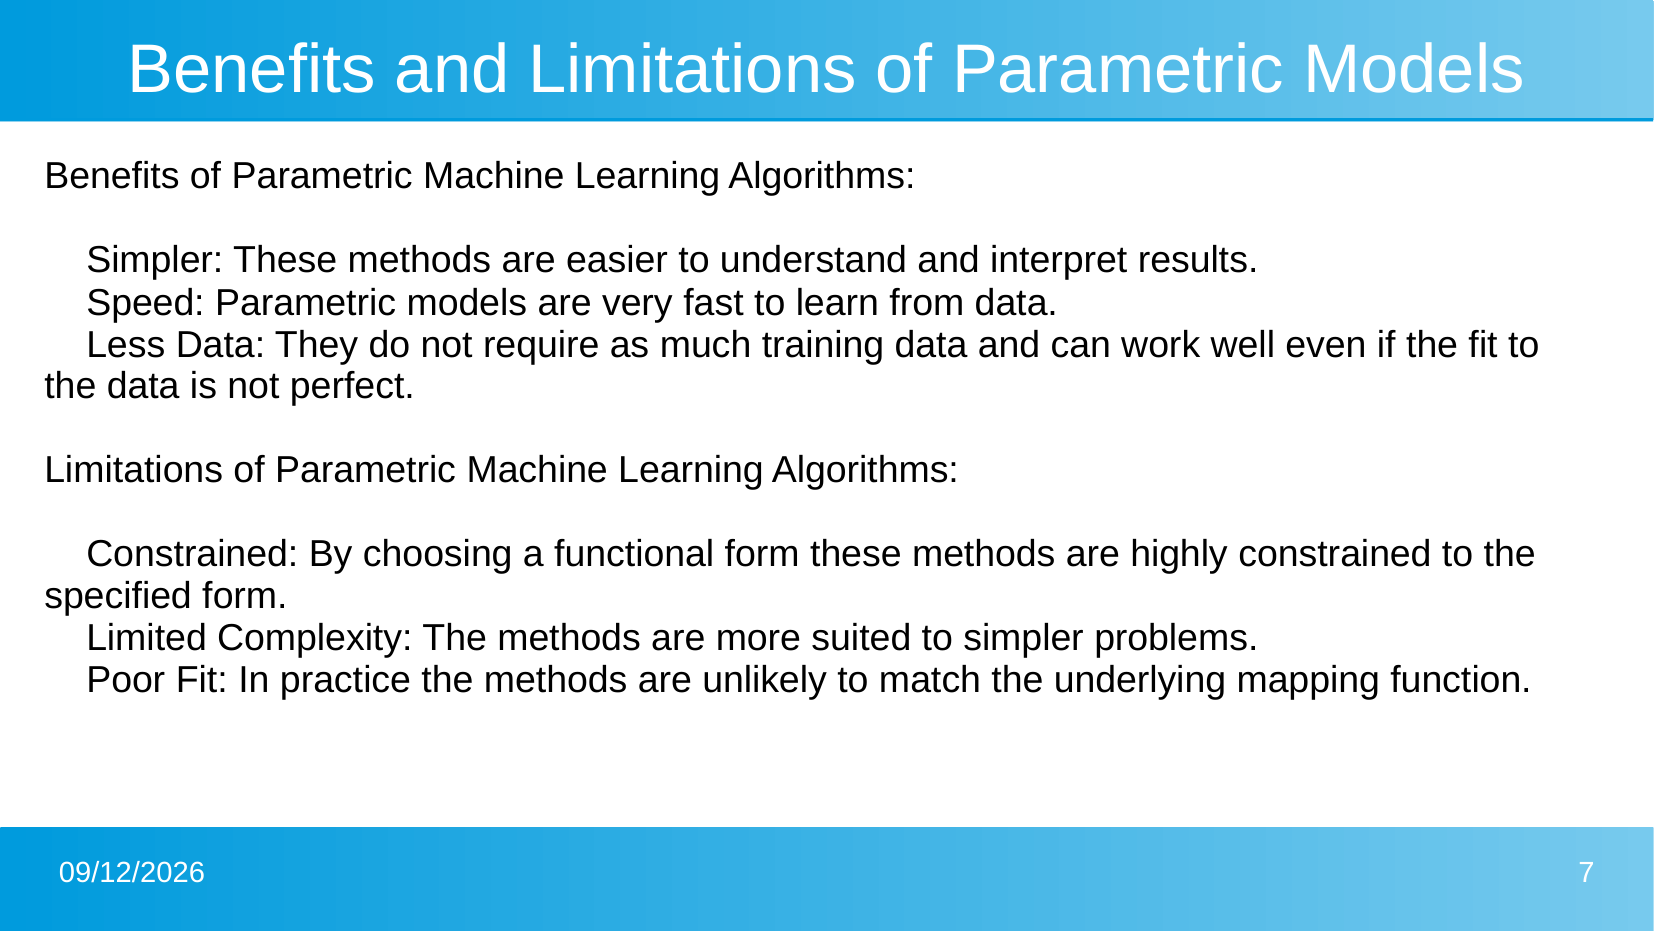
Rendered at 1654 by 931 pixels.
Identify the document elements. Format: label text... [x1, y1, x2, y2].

text_box Benefits of Parametric Machine Learning Algorithms: Simpler: These methods are easier to understand and interpret results. Speed: Parametric models are very fast to learn from data. Less Data: They do not require as much training data and can work well even if the fit to the data is not perfect. Limitations of Parametric Machine Learning Algorithms: Constrained: By choosing a functional form these methods are highly constrained to the specified form. Limited Complexity: The methods are more suited to simpler problems. Poor Fit: In practice the methods are unlikely to match the underlying mapping function. [29, 147, 1595, 931]
title Benefits and Limitations of Parametric Models [59, 29, 1595, 108]
